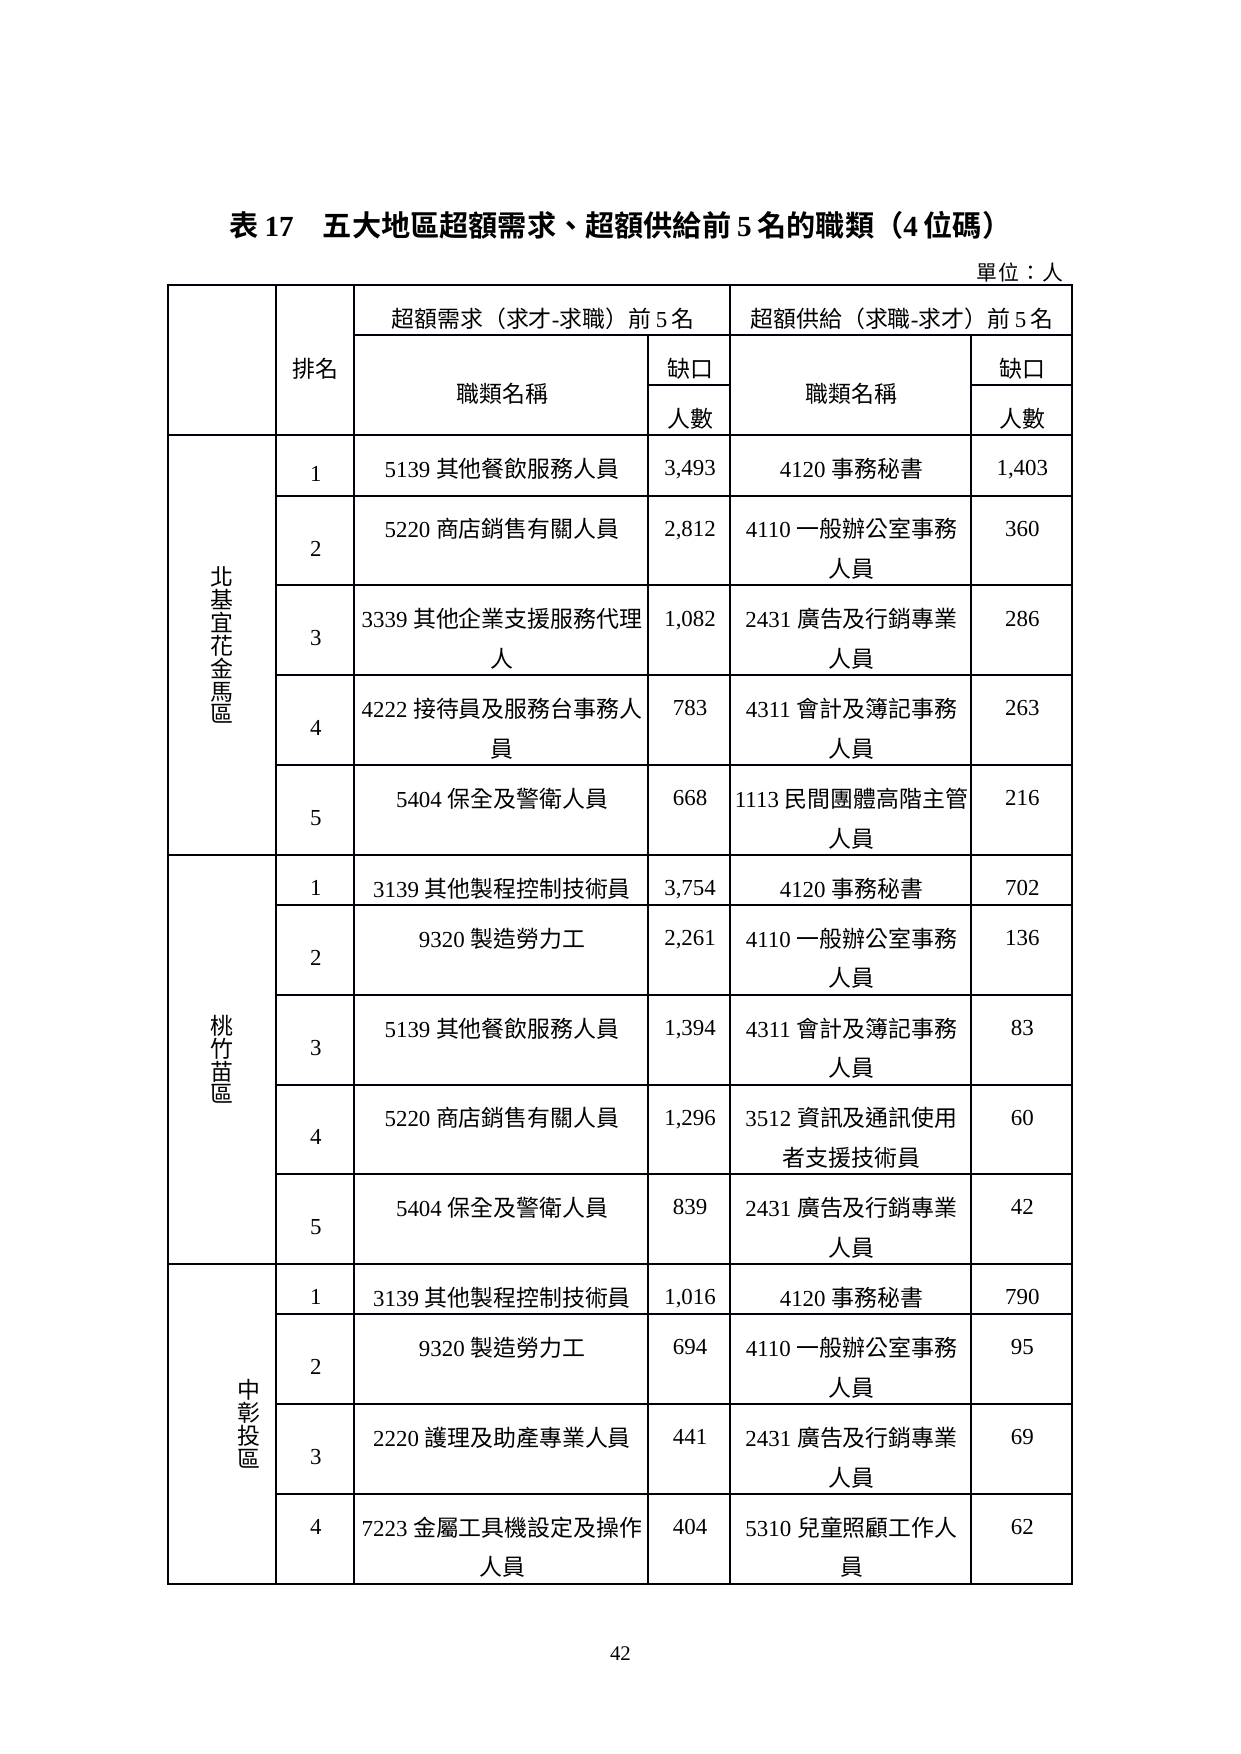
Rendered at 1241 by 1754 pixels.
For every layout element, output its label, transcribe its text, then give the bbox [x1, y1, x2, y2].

table_cell 62 [972, 1495, 1071, 1582]
table_cell 2431 廣告及行銷專業人員 [731, 1405, 970, 1493]
table_cell 404 [649, 1495, 729, 1582]
table_cell 2,261 [649, 906, 729, 994]
table_cell 1,016 [649, 1265, 729, 1313]
table_cell 668 [649, 766, 729, 854]
table_cell 2,812 [649, 497, 729, 584]
table_cell 1113 民間團體高階主管人員 [731, 766, 970, 854]
table_cell 3 [277, 996, 353, 1083]
table_cell 83 [972, 996, 1071, 1083]
table_cell 缺口 [649, 336, 729, 384]
table_cell 1,403 [972, 436, 1071, 494]
table_cell 職類名稱 [355, 336, 647, 434]
table_cell 4120 事務秘書 [731, 1265, 970, 1313]
table_cell 3139 其他製程控制技術員 [355, 856, 647, 904]
table_cell 1,082 [649, 586, 729, 674]
table_cell 9320 製造勞力工 [355, 906, 647, 994]
table_cell 4110 一般辦公室事務人員 [731, 906, 970, 994]
table_cell 5310 兒童照顧工作人員 [731, 1495, 970, 1582]
table_cell 2431 廣告及行銷專業人員 [731, 586, 970, 674]
table_cell 216 [972, 766, 1071, 854]
text 表17 五大地區超額需求、超額供給前5名的職類（4位碼） [177, 207, 1063, 244]
table_cell 1,394 [649, 996, 729, 1083]
table_cell 桃竹苗區 [169, 856, 275, 1263]
table_cell 4311 會計及簿記事務人員 [731, 996, 970, 1083]
table_cell 5 [277, 1175, 353, 1263]
table_cell 9320 製造勞力工 [355, 1315, 647, 1403]
text 單位：人 [177, 244, 1063, 284]
table_cell 783 [649, 676, 729, 764]
table_cell 4 [277, 676, 353, 764]
table_header 排名 [277, 286, 353, 434]
table_cell 中彰投區 [169, 1265, 275, 1582]
table_cell 5220 商店銷售有關人員 [355, 497, 647, 584]
table_cell 人數 [972, 386, 1071, 434]
table_cell 3512 資訊及通訊使用者支援技術員 [731, 1086, 970, 1173]
table_cell 北基宜花金馬區 [169, 436, 275, 854]
table_header 超額供給（求職-求才）前5名 [731, 286, 1071, 334]
table_cell 1 [277, 856, 353, 904]
table_cell 3 [277, 586, 353, 674]
table_cell 360 [972, 497, 1071, 584]
table_cell 2 [277, 497, 353, 584]
table_cell 職類名稱 [731, 336, 970, 434]
table_cell 3,493 [649, 436, 729, 494]
table_cell 2220 護理及助產專業人員 [355, 1405, 647, 1493]
table_cell 5139 其他餐飲服務人員 [355, 996, 647, 1083]
table_cell 5404 保全及警衛人員 [355, 766, 647, 854]
table_cell 4120 事務秘書 [731, 856, 970, 904]
table_cell 2431 廣告及行銷專業人員 [731, 1175, 970, 1263]
table_cell 3,754 [649, 856, 729, 904]
table_cell 4110 一般辦公室事務人員 [731, 497, 970, 584]
table_cell 4 [277, 1495, 353, 1582]
table_cell 4311 會計及簿記事務人員 [731, 676, 970, 764]
table_cell 286 [972, 586, 1071, 674]
table_cell 4110 一般辦公室事務人員 [731, 1315, 970, 1403]
table_cell 60 [972, 1086, 1071, 1173]
table_cell 7223 金屬工具機設定及操作人員 [355, 1495, 647, 1582]
table_cell 1,296 [649, 1086, 729, 1173]
table_cell 95 [972, 1315, 1071, 1403]
table_cell 2 [277, 906, 353, 994]
table_cell 5220 商店銷售有關人員 [355, 1086, 647, 1173]
table_cell 缺口 [972, 336, 1071, 384]
table_cell 702 [972, 856, 1071, 904]
table_cell 2 [277, 1315, 353, 1403]
table_cell 839 [649, 1175, 729, 1263]
table_cell 3139 其他製程控制技術員 [355, 1265, 647, 1313]
table_cell 3 [277, 1405, 353, 1493]
table_cell 136 [972, 906, 1071, 994]
table_cell 1 [277, 1265, 353, 1313]
table_cell 5139 其他餐飲服務人員 [355, 436, 647, 494]
table_cell 69 [972, 1405, 1071, 1493]
table_header [169, 286, 275, 434]
table_cell 4222 接待員及服務台事務人員 [355, 676, 647, 764]
table_cell 790 [972, 1265, 1071, 1313]
table_cell 694 [649, 1315, 729, 1403]
table_cell 441 [649, 1405, 729, 1493]
table_cell 263 [972, 676, 1071, 764]
table_cell 人數 [649, 386, 729, 434]
table_cell 4120 事務秘書 [731, 436, 970, 494]
table_cell 42 [972, 1175, 1071, 1263]
table_header 超額需求（求才-求職）前5名 [355, 286, 729, 334]
table_cell 5 [277, 766, 353, 854]
table_cell 1 [277, 436, 353, 494]
table_cell 5404 保全及警衛人員 [355, 1175, 647, 1263]
table_cell 4 [277, 1086, 353, 1173]
table_cell 3339 其他企業支援服務代理人 [355, 586, 647, 674]
